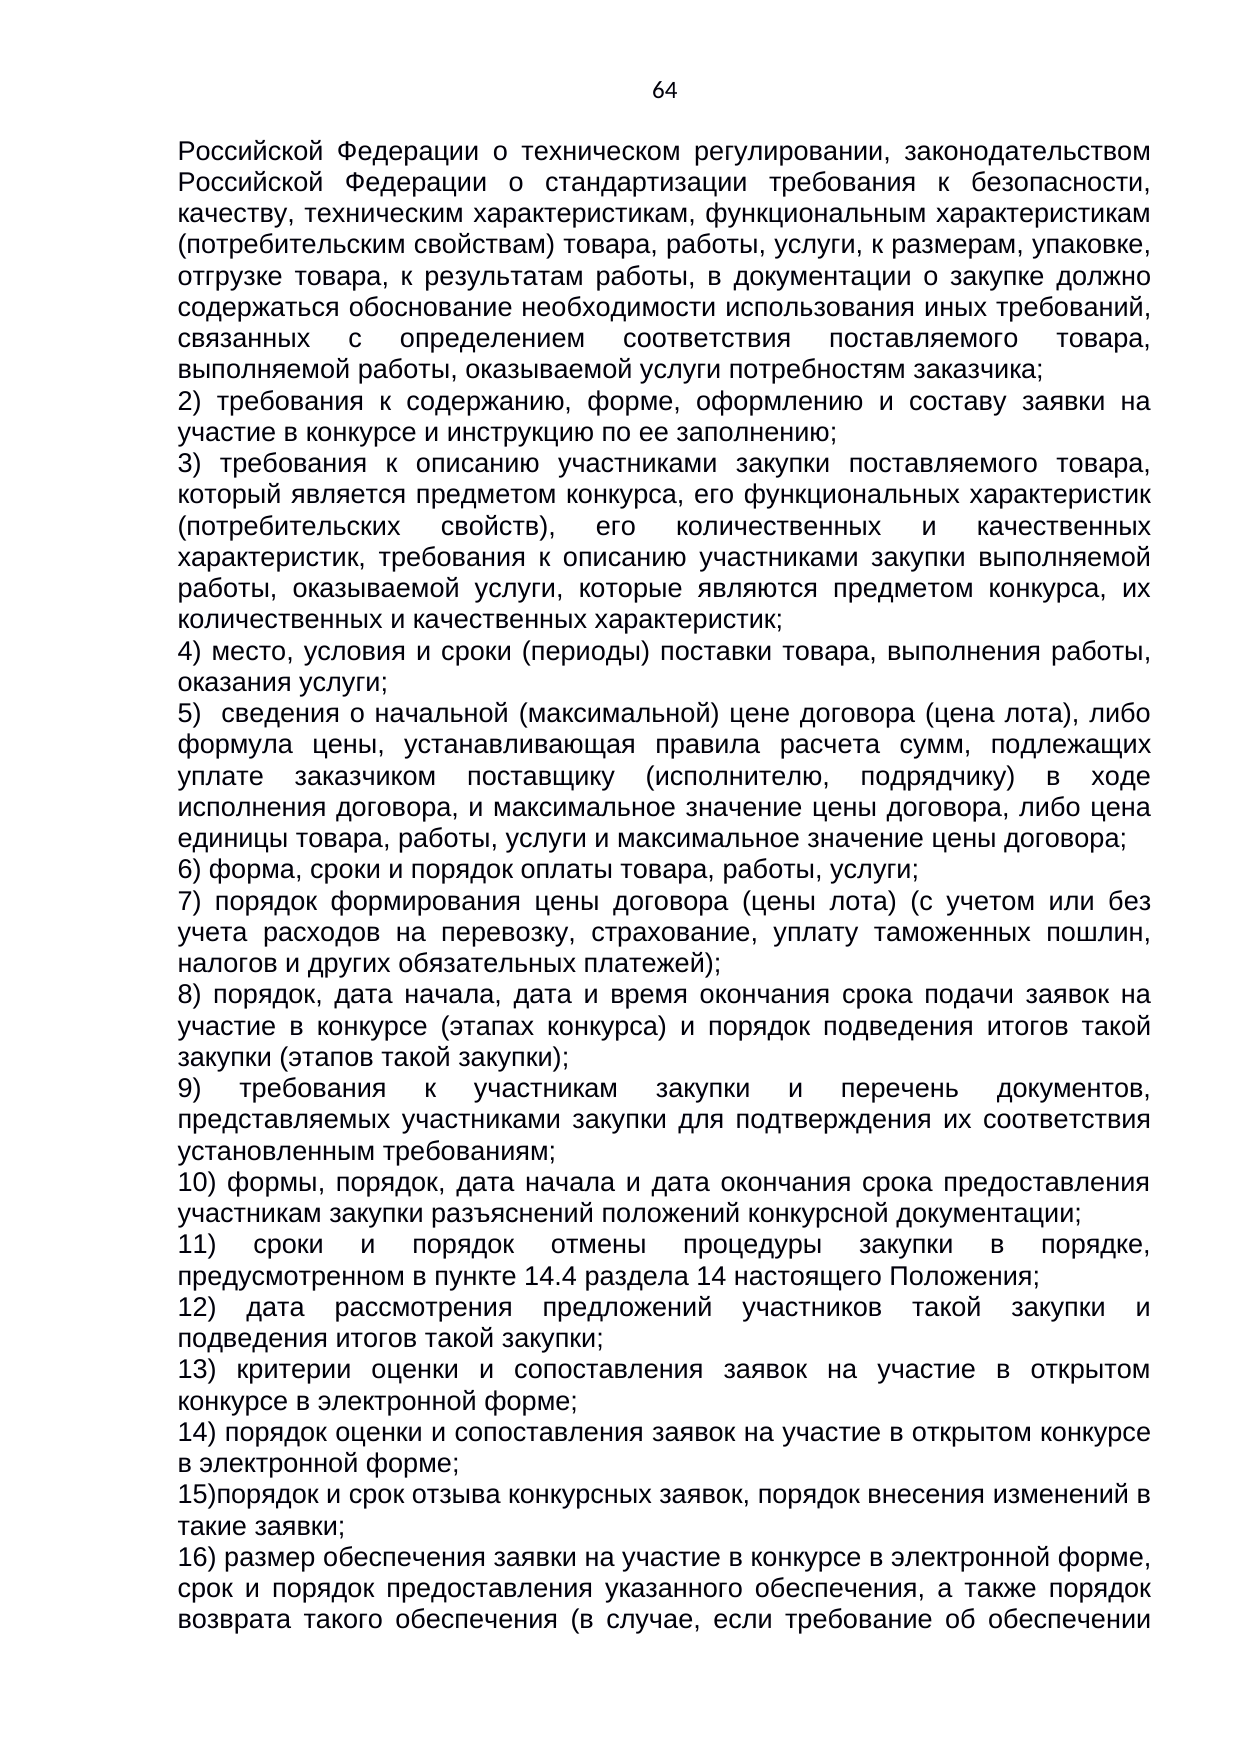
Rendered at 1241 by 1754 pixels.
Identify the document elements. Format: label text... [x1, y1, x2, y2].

text 14) порядок оценки и сопоставления заявок на участие в открытом конкурсе в электронной форме; [177, 1416, 1152, 1478]
text 5) сведения о начальной (максимальной) цене договора (цена лота), либо формула цены, устанавливающая правила расчета сумм, подлежащих уплате заказчиком поставщику (исполнителю, подрядчику) в ходе исполнения договора, и максимальное значение цены договора, либо цена единицы товара, работы, услуги и максимальное значение цены договора; [177, 697, 1152, 853]
text 12) дата рассмотрения предложений участников такой закупки и подведения итогов такой закупки; [177, 1291, 1152, 1353]
text 7) порядок формирования цены договора (цены лота) (с учетом или без учета расходов на перевозку, страхование, уплату таможенных пошлин, налогов и других обязательных платежей); [177, 885, 1152, 978]
text 3) требования к описанию участниками закупки поставляемого товара, который является предметом конкурса, его функциональных характеристик (потребительских свойств), его количественных и качественных характеристик, требования к описанию участниками закупки выполняемой работы, оказываемой услуги, которые являются предметом конкурса, их количественных и качественных характеристик; [177, 447, 1152, 635]
text Российской Федерации о техническом регулировании, законодательством Российской Федерации о стандартизации требования к безопасности, качеству, техническим характеристикам, функциональным характеристикам (потребительским свойствам) товара, работы, услуги, к размерам, упаковке, отгрузке товара, к результатам работы, в документации о закупке должно содержаться обоснование необходимости использования иных требований, связанных с определением соответствия поставляемого товара, выполняемой работы, оказываемой услуги потребностям заказчика; [177, 135, 1152, 385]
text 13) критерии оценки и сопоставления заявок на участие в открытом конкурсе в электронной форме; [177, 1353, 1152, 1416]
text 6) форма, сроки и порядок оплаты товара, работы, услуги; [177, 853, 1152, 885]
text 15)порядок и срок отзыва конкурсных заявок, порядок внесения изменений в такие заявки; [177, 1478, 1152, 1541]
text 11) сроки и порядок отмены процедуры закупки в порядке, предусмотренном в пункте 14.4 раздела 14 настоящего Положения; [177, 1228, 1152, 1291]
text 16) размер обеспечения заявки на участие в конкурсе в электронной форме, срок и порядок предоставления указанного обеспечения, а также порядок возврата такого обеспечения (в случае, если требование об обеспечении [177, 1541, 1152, 1635]
text 10) формы, порядок, дата начала и дата окончания срока предоставления участникам закупки разъяснений положений конкурсной документации; [177, 1166, 1152, 1228]
text 2) требования к содержанию, форме, оформлению и составу заявки на участие в конкурсе и инструкцию по ее заполнению; [177, 385, 1152, 447]
text 8) порядок, дата начала, дата и время окончания срока подачи заявок на участие в конкурсе (этапах конкурса) и порядок подведения итогов такой закупки (этапов такой закупки); [177, 978, 1152, 1072]
text 9) требования к участникам закупки и перечень документов, представляемых участниками закупки для подтверждения их соответствия установленным требованиям; [177, 1072, 1152, 1166]
text 4) место, условия и сроки (периоды) поставки товара, выполнения работы, оказания услуги; [177, 635, 1152, 697]
